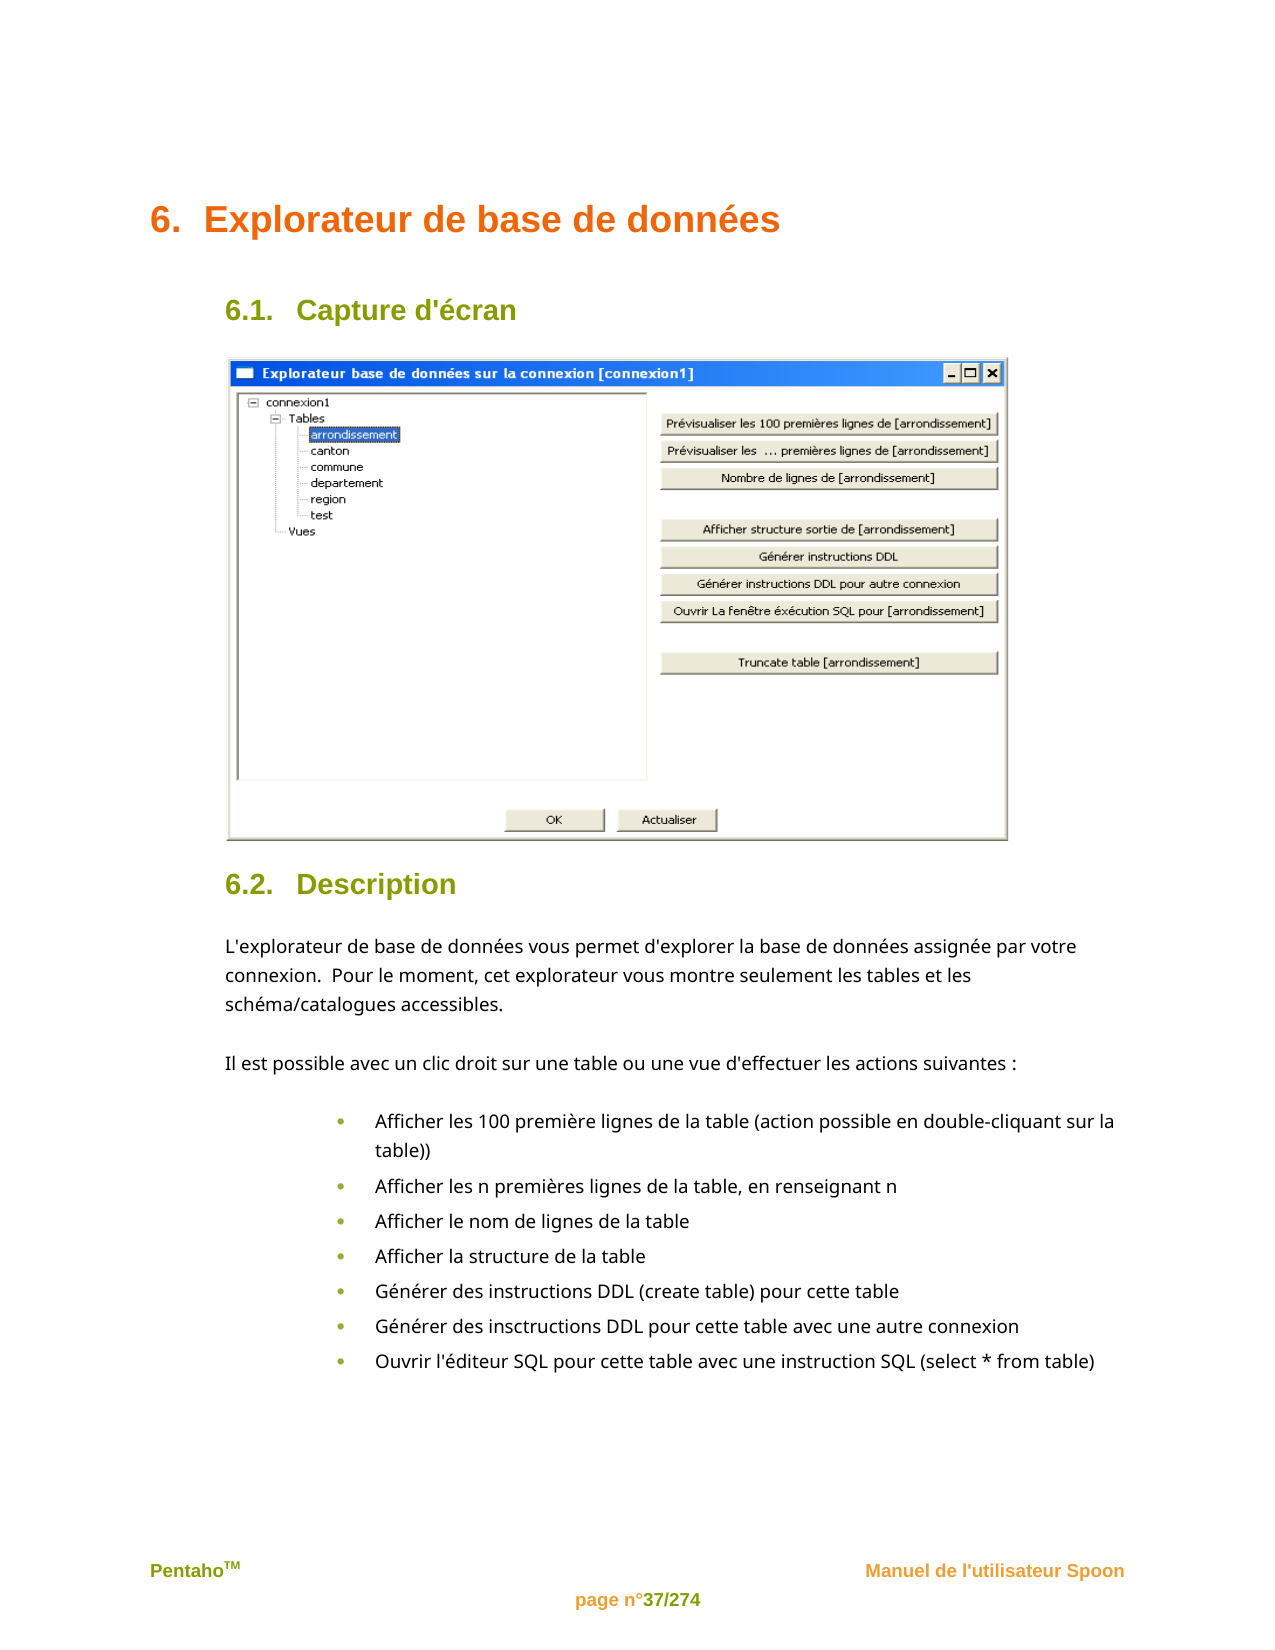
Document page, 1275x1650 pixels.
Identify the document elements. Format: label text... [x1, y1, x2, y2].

subtitle Description [225, 841, 1125, 900]
text Il est possible avec un clic droit sur une table ou une vue d'effectuer les actions suivantes : [225, 1047, 1125, 1076]
list Afficher les n premières lignes de la table, en renseignant n [337, 1170, 1125, 1199]
subtitle Explorateur de base de données [150, 209, 1125, 238]
list Ouvrir l'éditeur SQL pour cette table avec une instruction SQL (select * from table) [337, 1345, 1125, 1374]
list Générer des instructions DDL (create table) pour cette table [337, 1275, 1125, 1304]
subtitle Capture d'écran [225, 297, 1125, 326]
list Afficher le nom de lignes de la table [337, 1205, 1125, 1234]
list Générer des insctructions DDL pour cette table avec une autre connexion [337, 1310, 1125, 1339]
picture [226, 357, 1009, 841]
text L'explorateur de base de données vous permet d'explorer la base de données assignée par votre connexion. Pour le moment, cet explorateur vous montre seulement les tables et les schéma/catalogues accessibles. [225, 930, 1125, 1017]
list Afficher les 100 première lignes de la table (action possible en double-cliquant sur la table)) [337, 1105, 1125, 1164]
list Afficher la structure de la table [337, 1240, 1125, 1269]
